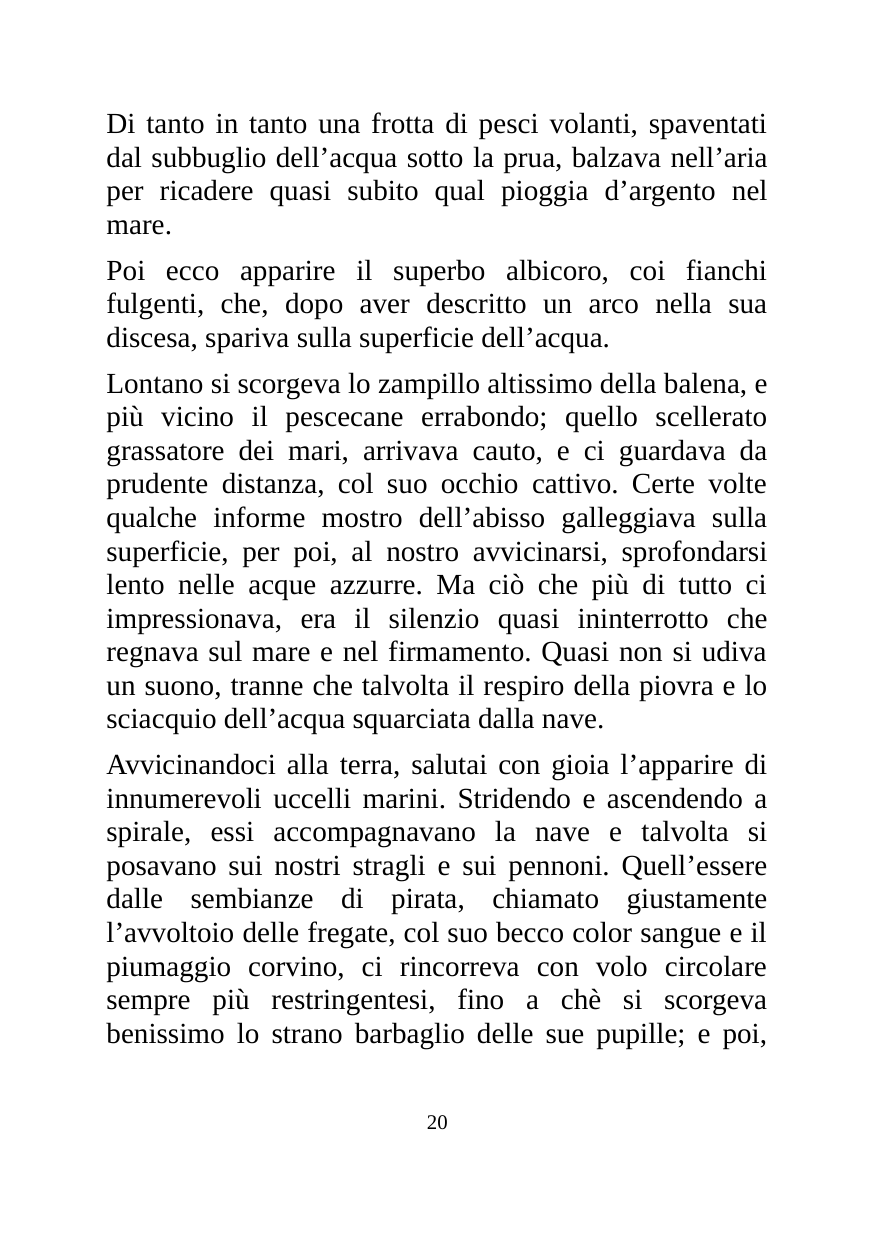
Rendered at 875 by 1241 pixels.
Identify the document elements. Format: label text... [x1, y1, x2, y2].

text Avvicinandoci alla terra, salutai con gioia l’apparire di innumerevoli uccelli marini. Stridendo e ascendendo a spirale, essi accompagnavano la nave e talvolta si posavano sui nostri stragli e sui pennoni. Quell’essere dalle sembianze di pirata, chiamato giustamente l’avvoltoio delle fregate, col suo becco color sangue e il piumaggio corvino, ci rincorreva con volo circolare sempre più restringentesi, fino a chè si scorgeva benissimo lo strano barbaglio delle sue pupille; e poi, [106, 747, 768, 1049]
text Di tanto in tanto una frotta di pesci volanti, spaventati dal subbuglio dell’acqua sotto la prua, balzava nell’aria per ricadere quasi subito qual pioggia d’argento nel mare. [106, 106, 768, 240]
text Lontano si scorgeva lo zampillo altissimo della balena, e più vicino il pescecane errabondo; quello scellerato grassatore dei mari, arrivava cauto, e ci guardava da prudente distanza, col suo occhio cattivo. Certe volte qualche informe mostro dell’abisso galleggiava sulla superficie, per poi, al nostro avvicinarsi, sprofondarsi lento nelle acque azzurre. Ma ciò che più di tutto ci impressionava, era il silenzio quasi ininterrotto che regnava sul mare e nel firmamento. Quasi non si udiva un suono, tranne che talvolta il respiro della piovra e lo sciacquio dell’acqua squarciata dalla nave. [106, 366, 768, 735]
text Poi ecco apparire il superbo albicoro, coi fianchi fulgenti, che, dopo aver descritto un arco nella sua discesa, spariva sulla superficie dell’acqua. [106, 253, 768, 353]
